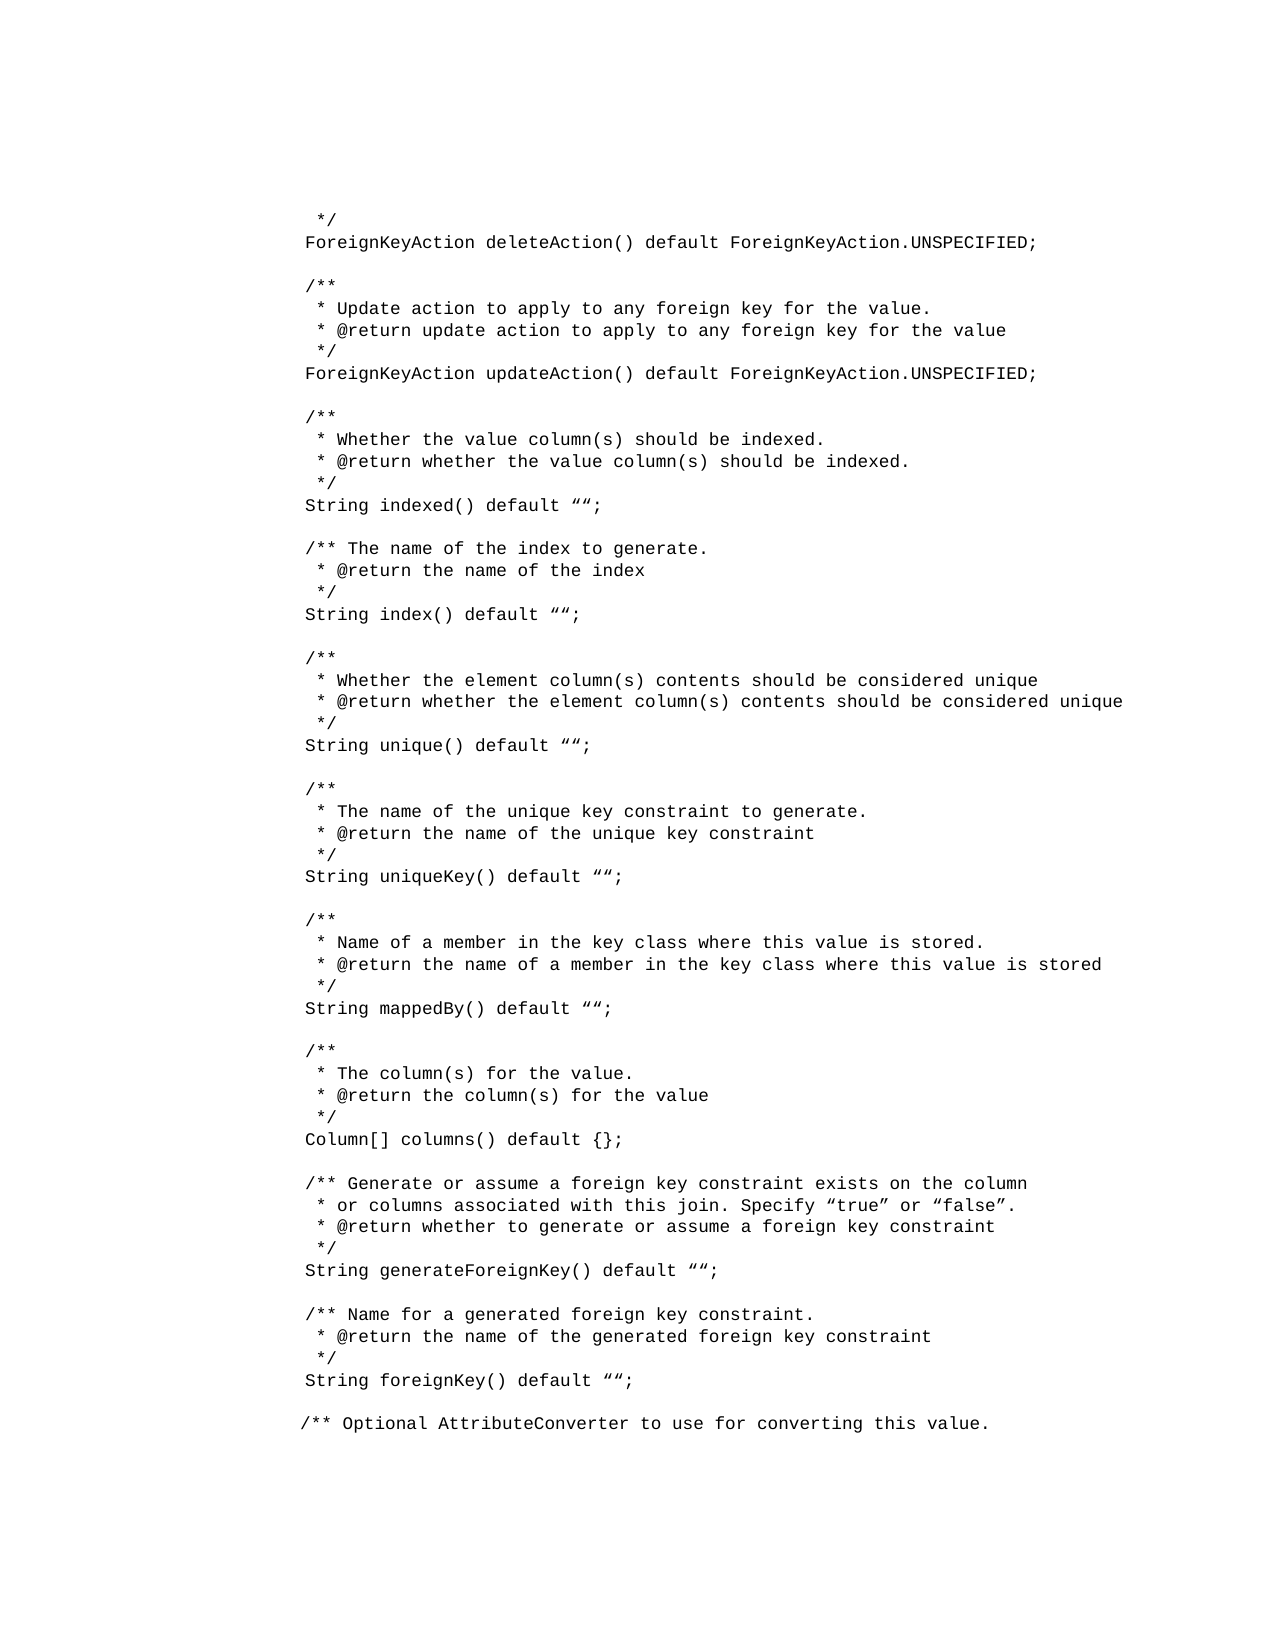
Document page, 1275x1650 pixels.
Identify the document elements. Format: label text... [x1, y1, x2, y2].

text String foreignKey() default ““; [262, 1369, 1125, 1391]
text */ [262, 1347, 1125, 1369]
text */ [262, 472, 1125, 494]
text * @return whether to generate or assume a foreign key constraint [262, 1216, 1125, 1238]
text * @return whether the element column(s) contents should be considered unique [262, 691, 1125, 713]
text /** The name of the index to generate. [262, 538, 1125, 560]
text String indexed() default ““; [262, 494, 1125, 516]
text */ [262, 976, 1125, 997]
text */ [262, 713, 1125, 735]
text * Whether the element column(s) contents should be considered unique [262, 669, 1125, 691]
text /** [262, 276, 1125, 297]
text */ [262, 341, 1125, 363]
text /** Name for a generated foreign key constraint. [262, 1304, 1125, 1326]
text * The name of the unique key constraint to generate. [262, 801, 1125, 822]
text * @return whether the value column(s) should be indexed. [262, 451, 1125, 472]
text String uniqueKey() default ““; [262, 866, 1125, 888]
text * or columns associated with this join. Specify “true” or “false”. [262, 1194, 1125, 1216]
text String generateForeignKey() default ““; [262, 1260, 1125, 1282]
text /** [262, 910, 1125, 932]
text */ [262, 1107, 1125, 1129]
text * The column(s) for the value. [262, 1063, 1125, 1085]
text */ [262, 210, 1125, 232]
text * @return the name of the index [262, 560, 1125, 582]
text Column[] columns() default {}; [262, 1129, 1125, 1151]
text /** [262, 407, 1125, 429]
text /** Optional AttributeConverter to use for converting this value. [262, 1413, 1125, 1435]
text */ [262, 1238, 1125, 1260]
text */ [262, 582, 1125, 604]
text /** [262, 779, 1125, 801]
text * @return the column(s) for the value [262, 1085, 1125, 1107]
text */ [262, 844, 1125, 866]
text * @return the name of the generated foreign key constraint [262, 1326, 1125, 1347]
text /** [262, 647, 1125, 669]
text * @return update action to apply to any foreign key for the value [262, 319, 1125, 341]
text /** [262, 1041, 1125, 1063]
text /** Generate or assume a foreign key constraint exists on the column [262, 1172, 1125, 1194]
text * @return the name of a member in the key class where this value is stored [262, 954, 1125, 976]
text * Update action to apply to any foreign key for the value. [262, 297, 1125, 319]
text String index() default ““; [262, 604, 1125, 626]
text * Whether the value column(s) should be indexed. [262, 429, 1125, 451]
text String mappedBy() default ““; [262, 997, 1125, 1019]
text * Name of a member in the key class where this value is stored. [262, 932, 1125, 954]
text String unique() default ““; [262, 735, 1125, 757]
text ForeignKeyAction deleteAction() default ForeignKeyAction.UNSPECIFIED; [262, 232, 1125, 254]
text * @return the name of the unique key constraint [262, 822, 1125, 844]
text ForeignKeyAction updateAction() default ForeignKeyAction.UNSPECIFIED; [262, 363, 1125, 385]
